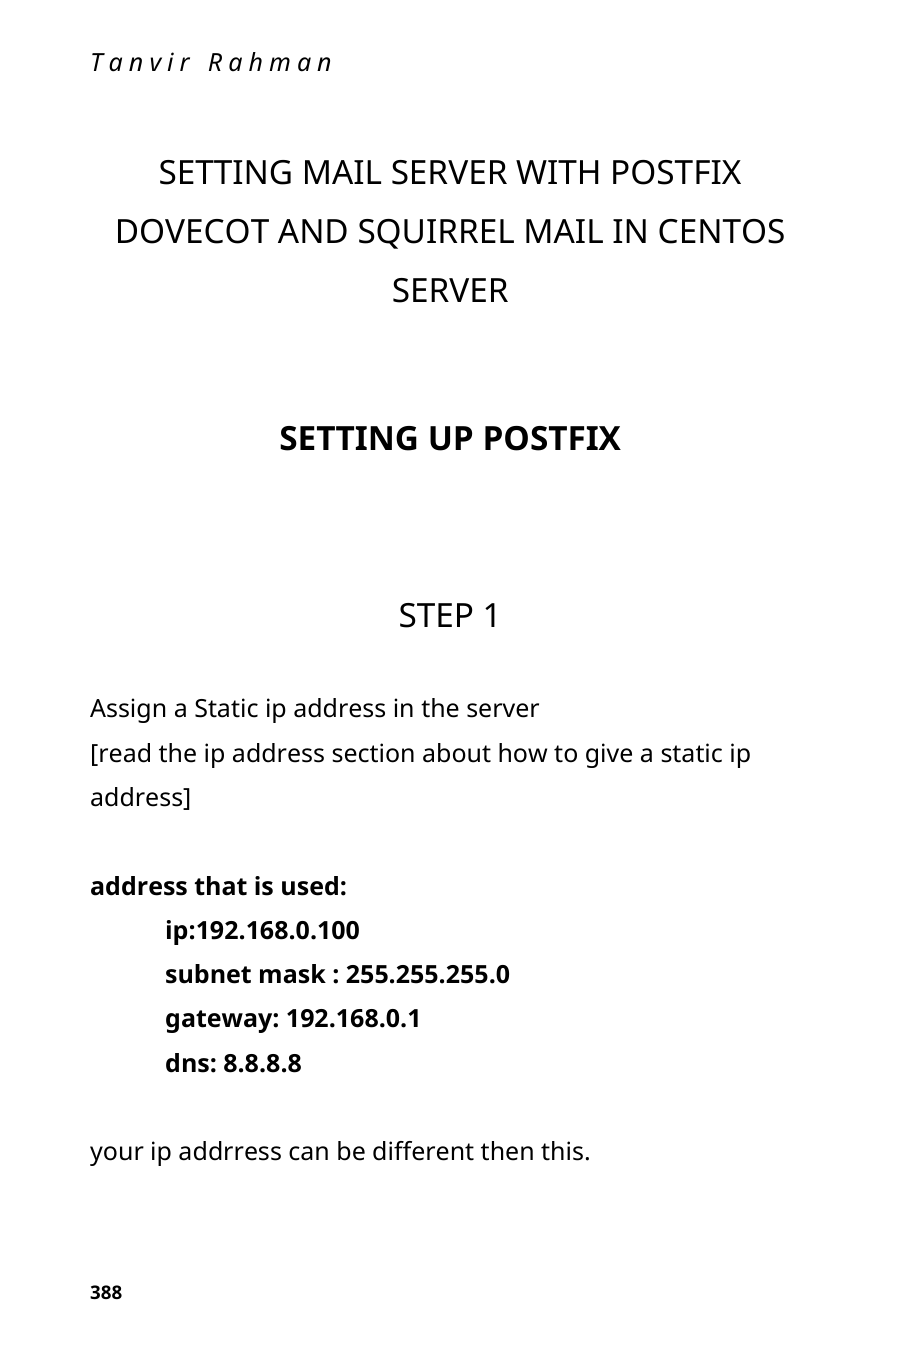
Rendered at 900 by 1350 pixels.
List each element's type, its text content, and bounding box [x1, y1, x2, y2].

text Assign a Static ip address in the server [90, 691, 810, 725]
text your ip addrress can be different then this. [90, 1134, 810, 1168]
text SETTING UP POSTFIX [90, 415, 810, 460]
text SETTING MAIL SERVER WITH POSTFIX DOVECOT AND SQUIRREL MAIL IN CENTOS SERVER [90, 149, 810, 313]
text STEP 1 [90, 592, 810, 637]
text address that is used: [90, 868, 810, 902]
text subnet mask : 255.255.255.0 [90, 957, 810, 991]
text dns: 8.8.8.8 [90, 1045, 810, 1079]
text gateway: 192.168.0.1 [90, 1001, 810, 1035]
text [read the ip address section about how to give a static ip address] [90, 735, 810, 814]
text ip:192.168.0.100 [90, 912, 810, 947]
